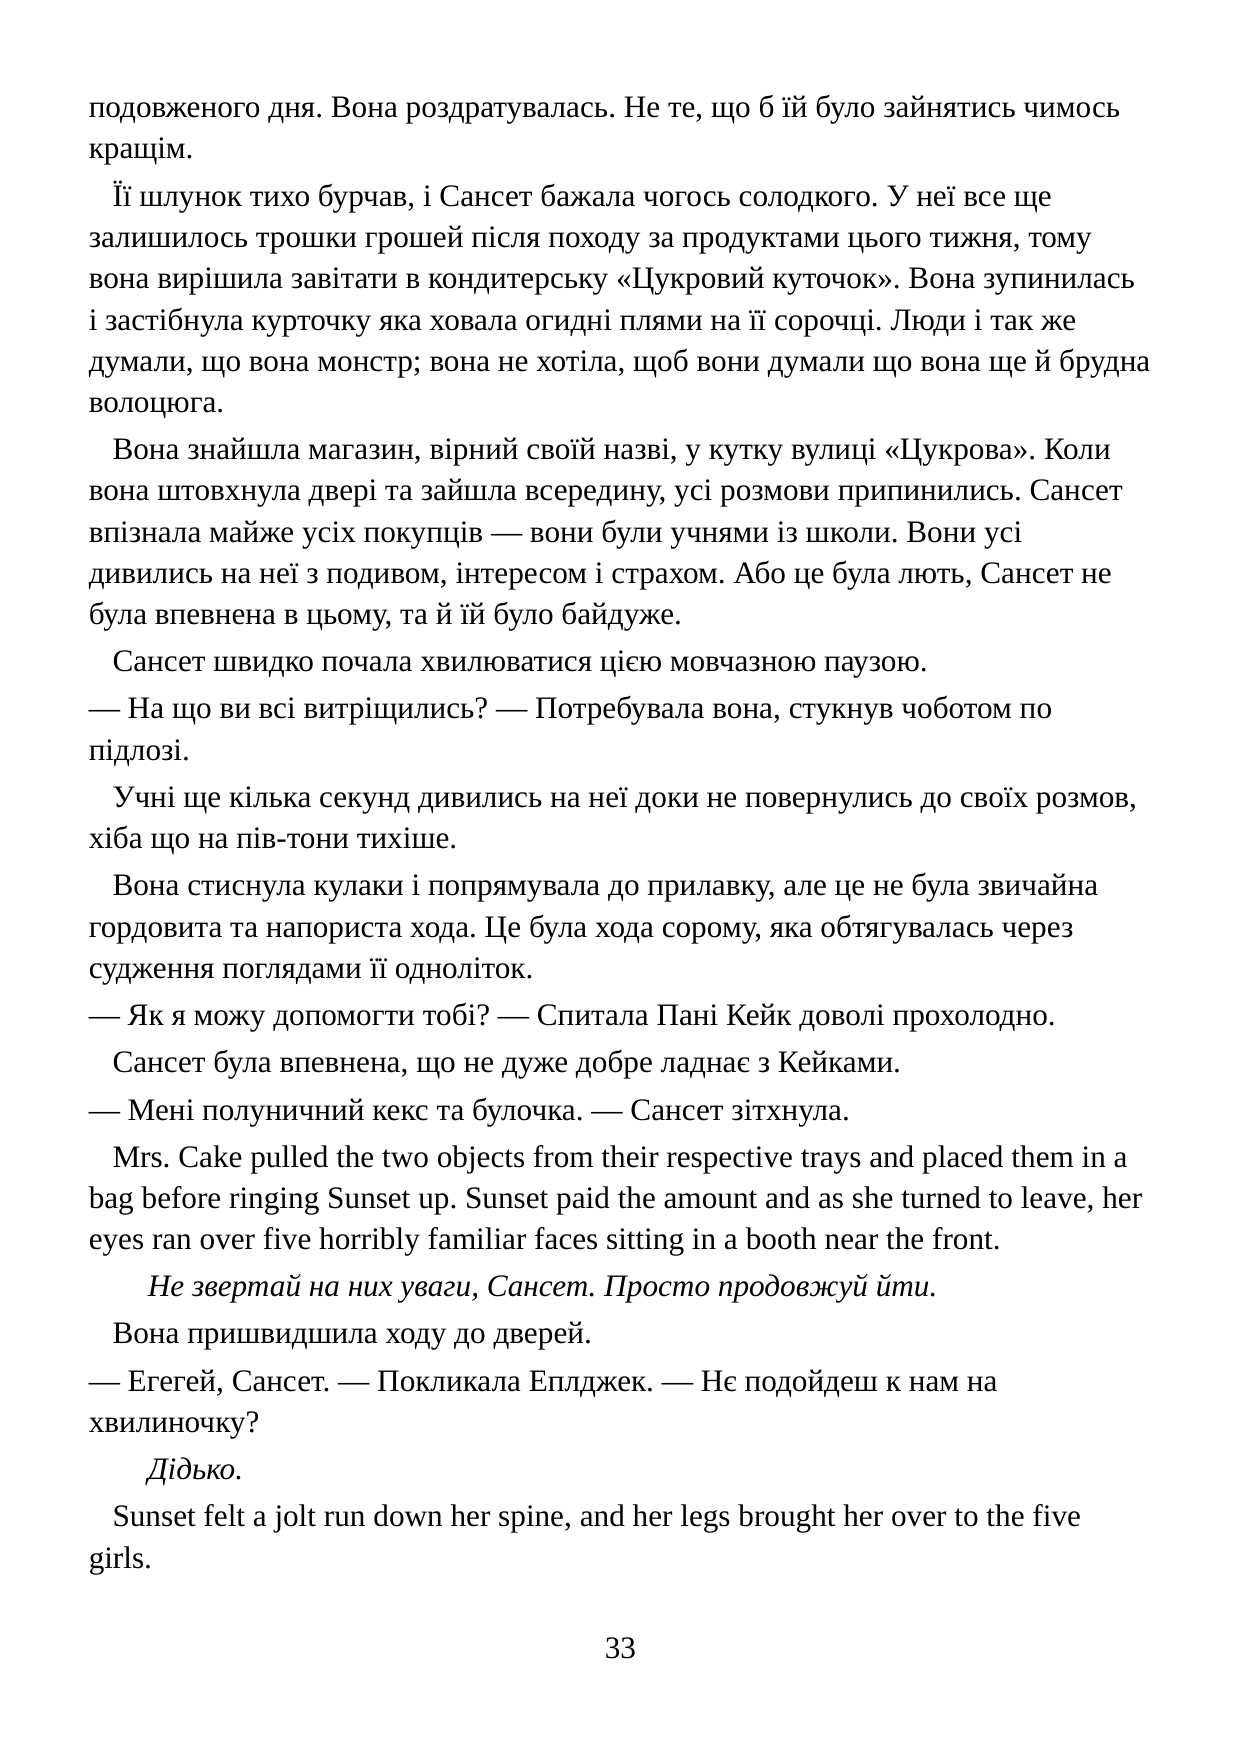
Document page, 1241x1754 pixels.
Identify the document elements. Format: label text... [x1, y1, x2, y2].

text Учні ще кілька секунд дивились на неї доки не повернулись до своїх розмов, хіба що на пів-тони тихіше. [88, 778, 1152, 855]
text Вона пришвидшила ходу до дверей. [88, 1315, 1152, 1351]
text Sunset felt a jolt run down her spine, and her legs brought her over to the five girls. [88, 1498, 1152, 1575]
text Mrs. Cake pulled the two objects from their respective trays and placed them in a bag before ringing Sunset up. Sunset paid the amount and as she turned to leave, her eyes ran over five horribly familiar faces sitting in a booth near the front. [88, 1138, 1152, 1256]
text — На що ви всі витріщились? — Потребувала вона, стукнув чоботом по підлозі. [88, 690, 1152, 767]
text Не звертай на них уваги, Сансет. Просто продовжуй йти. [88, 1268, 1152, 1303]
text Сансет була впевнена, що не дуже добре ладнає з Кейками. [88, 1043, 1152, 1079]
text Сансет швидко почала хвилюватися цією мовчазною паузою. [88, 643, 1152, 678]
text — Мені полуничний кекс та булочка. — Сансет зітхнула. [88, 1091, 1152, 1127]
text Дідько. [88, 1450, 1152, 1486]
text Вона знайшла магазин, вірний своїй назві, у кутку вулиці «Цукрова». Коли вона штовхнула двері та зайшла всередину, усі розмови припинились. Сансет впізнала майже усіх покупців — вони були учнями із школи. Вони усі дивились на неї з подивом, інтересом і страхом. Або це була лють, Сансет не була впевнена в цьому, та й їй було байдуже. [88, 430, 1152, 631]
text — Егегей, Сансет. — Покликала Еплджек. — Нє подойдеш к нам на хвилиночку? [88, 1362, 1152, 1439]
text Її шлунок тихо бурчав, і Сансет бажала чогось солодкого. У неї все ще залишилось трошки грошей після походу за продуктами цього тижня, тому вона вирішила завітати в кондитерську «Цукровий куточок». Вона зупинилась і застібнула курточку яка ховала огидні плями на її сорочці. Люди і так же думали, що вона монстр; вона не хотіла, щоб вони думали що вона ще й брудна волоцюга. [88, 177, 1152, 419]
text — Як я можу допомогти тобі? — Спитала Пані Кейк доволі прохолодно. [88, 996, 1152, 1032]
text подовженого дня. Вона роздратувалась. Не те, що б їй було зайнятись чимось кращім. [88, 88, 1152, 166]
text Вона стиснула кулаки і попрямувала до прилавку, але це не була звичайна гордовита та напориста хода. Це була хода сорому, яка обтягувалась через судження поглядами її одноліток. [88, 867, 1152, 985]
